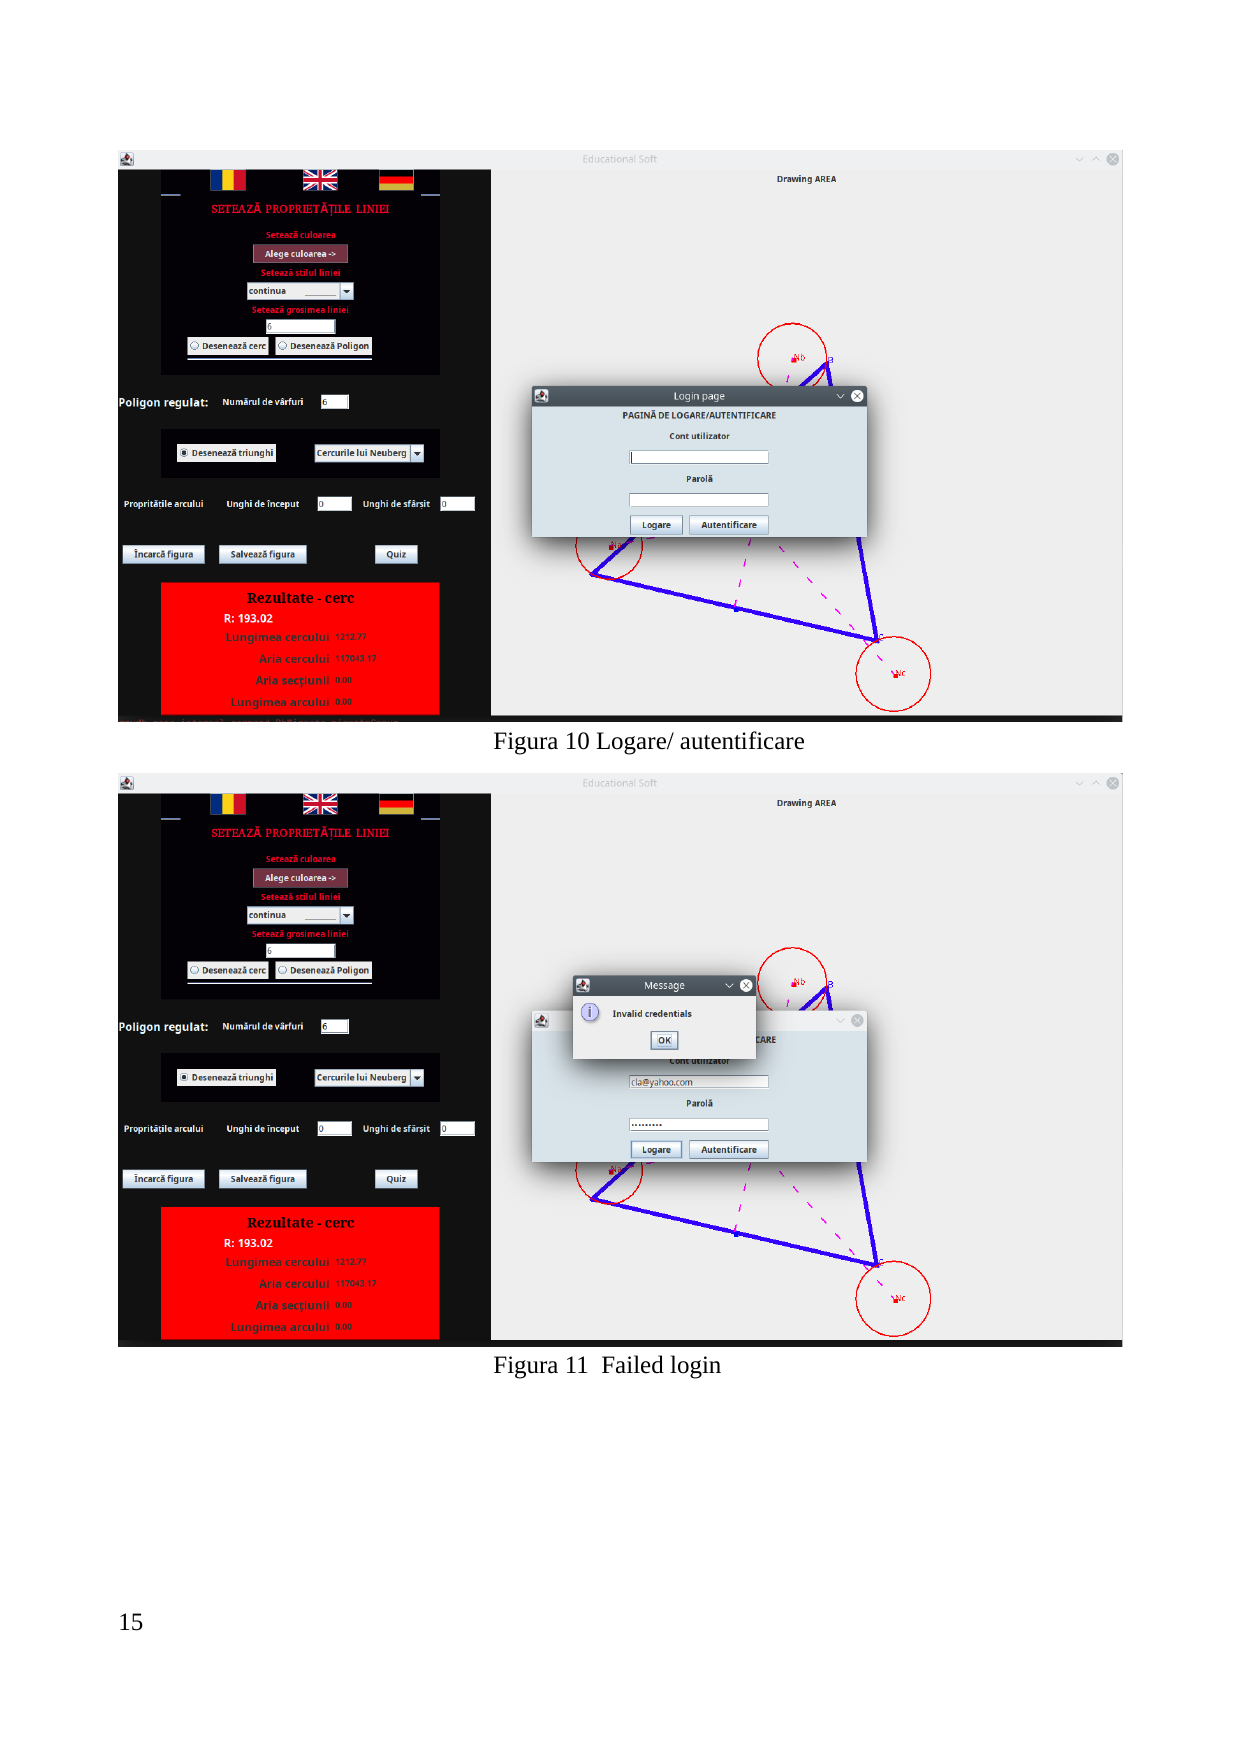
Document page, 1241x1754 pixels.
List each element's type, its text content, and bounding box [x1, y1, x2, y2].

picture [118, 773, 1123, 1347]
picture [118, 150, 1123, 722]
text Figura 10 Logare/ autentificare [118, 722, 1122, 755]
text Figura 11 Failed login [118, 1347, 1122, 1379]
